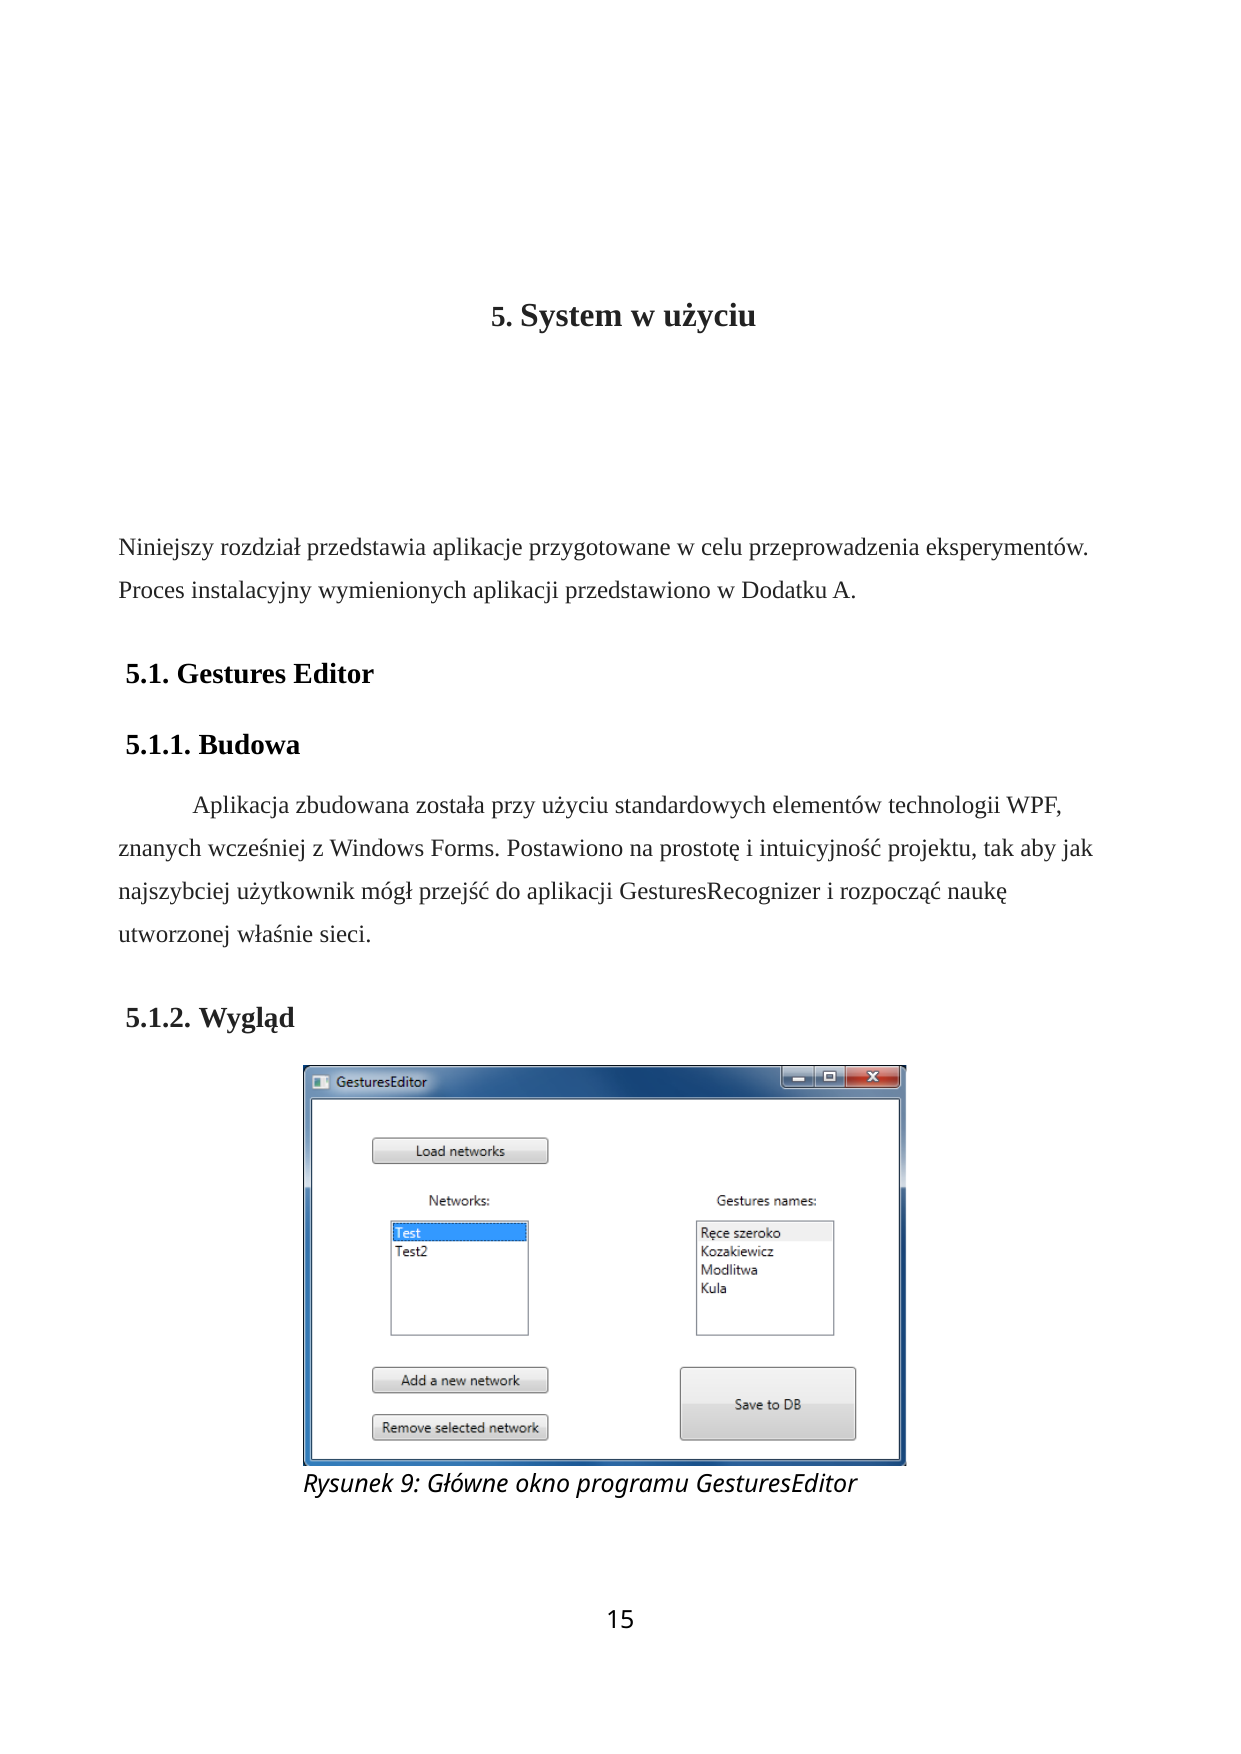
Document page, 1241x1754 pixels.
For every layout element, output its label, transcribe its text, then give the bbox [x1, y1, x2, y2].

subtitle Budowa [118, 727, 1122, 761]
subtitle Wygląd [118, 1000, 1122, 1034]
subtitle Gestures Editor [118, 656, 1122, 690]
text Aplikacja zbudowana została przy użyciu standardowych elementów technologii WPF, znanych wcześniej z Windows Forms. Postawiono na prostotę i intuicyjność projektu, tak aby jak najszybciej użytkownik mógł przejść do aplikacji GesturesRecognizer i rozpocząć naukę utworzonej właśnie sieci. [118, 790, 1122, 948]
subtitle System w użyciu [118, 295, 1122, 334]
text Rysunek 9: Główne okno programu GesturesEditor [303, 1466, 894, 1500]
picture [303, 1065, 907, 1466]
text Niniejszy rozdział przedstawia aplikacje przygotowane w celu przeprowadzenia eksperymentów. Proces instalacyjny wymienionych aplikacji przedstawiono w Dodatku A. [118, 532, 1122, 604]
